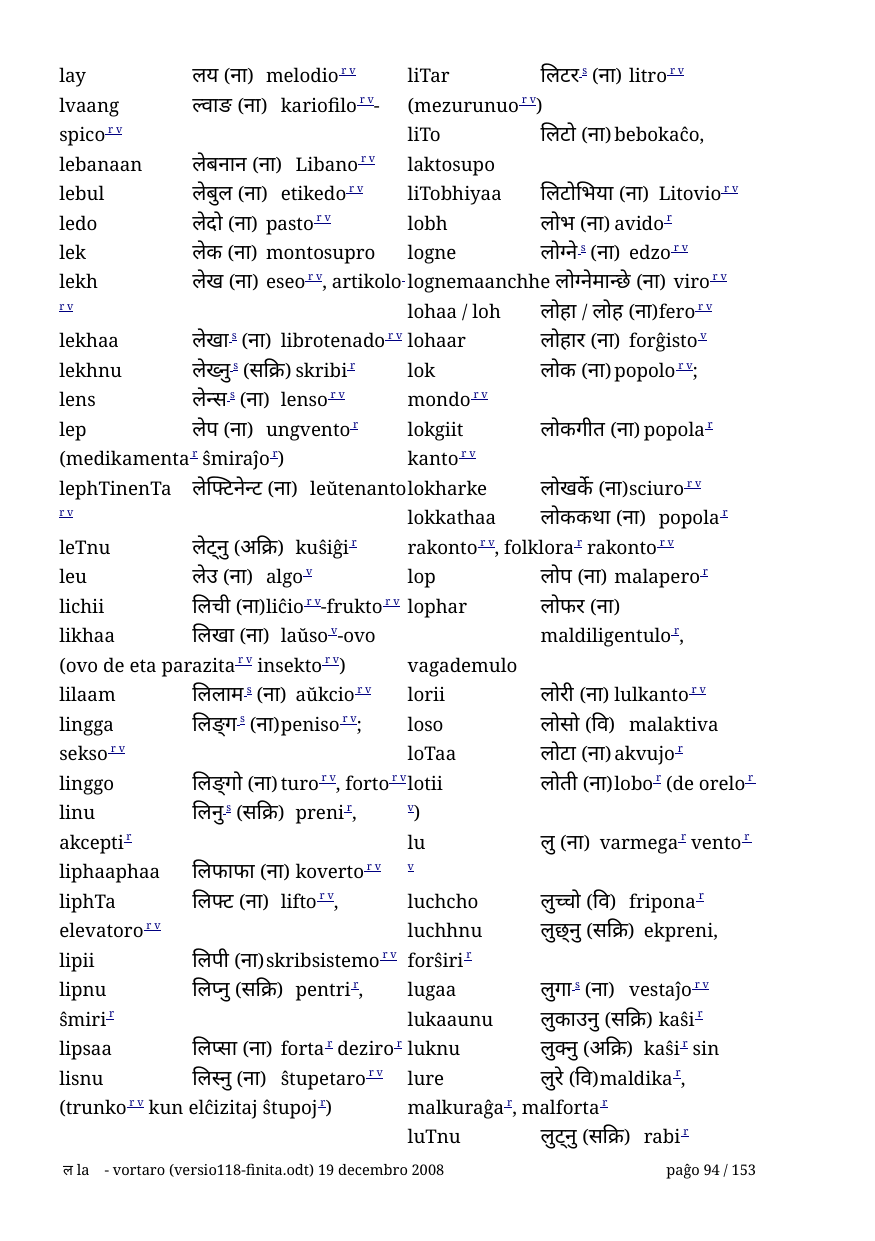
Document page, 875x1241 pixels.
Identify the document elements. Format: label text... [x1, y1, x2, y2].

text lipsaa लिप्सा (ना) forta r deziro r [59, 1032, 407, 1061]
text ledo लेदो (ना) pasto r v [59, 206, 407, 236]
text liTar लिटर s (ना) litro r v (mezurunuo r v) [407, 59, 756, 118]
text lok लोक (ना) popolo r v; mondo r v [407, 354, 756, 413]
text lure लुरे (वि) maldika r, malkuraĝa r, malforta r [407, 1061, 756, 1120]
text lephTinenTa लेफ्टिनेन्ट (ना) leŭtenanto r v [59, 472, 407, 531]
text leTnu लेट्नु (अक्रि) kuŝiĝi r [59, 531, 407, 560]
text likhaa लिखा (ना) laŭso v-ovo (ovo de eta parazita r v insekto r v) [59, 619, 407, 678]
text lichii लिची (ना) liĉio r v-frukto r v [59, 590, 407, 619]
text lohaa / loh लोहा / लोह (ना) fero r v [407, 295, 756, 324]
text lugaa लुगा s (ना) vestaĵo r v [407, 973, 756, 1002]
text luchcho लुच्चो (वि) fripona r [407, 884, 756, 914]
text liTobhiyaa लिटोभिया (ना) Litovio r v [407, 177, 756, 206]
text lingga लिङ्ग s (ना) peniso r v; sekso r v [59, 708, 407, 767]
text lekh लेख (ना) eseo r v, artikolo r v [59, 265, 407, 324]
text leu लेउ (ना) algo v [59, 560, 407, 590]
text lokgiit लोकगीत (ना) popola r kanto r v [407, 413, 756, 472]
text lay लय (ना) melodio r v [59, 59, 407, 88]
text lens लेन्स s (ना) lenso r v [59, 383, 407, 413]
text linggo लिङ्गो (ना) turo r v, forto r v [59, 767, 407, 796]
text logne लोग्ने s (ना) edzo r v [407, 236, 756, 265]
text loso लोसो (वि) malaktiva [407, 708, 756, 737]
text lophar लोफर (ना) maldiligentulo r, vagademulo [407, 590, 756, 678]
text lu लु (ना) varmega r vento r v [407, 826, 756, 884]
text luTnu लुट्नु (सक्रि) rabi r [407, 1120, 756, 1150]
text lep लेप (ना) ungvento r (medikamenta r ŝmiraĵo r) [59, 413, 407, 472]
text lukaaunu लुकाउनु (सक्रि) kaŝi r [407, 1002, 756, 1032]
text liphTa लिफ्ट (ना) lifto r v, elevatoro r v [59, 884, 407, 943]
text lebul लेबुल (ना) etikedo r v [59, 177, 407, 206]
text lilaam लिलाम s (ना) aŭkcio r v [59, 678, 407, 708]
text liphaaphaa लिफाफा (ना) koverto r v [59, 855, 407, 884]
text luknu लुक्नु (अक्रि) kaŝi r sin [407, 1032, 756, 1061]
text lohaar लोहार (ना) forĝisto v [407, 324, 756, 354]
text lobh लोभ (ना) avido r [407, 206, 756, 236]
text lop लोप (ना) malapero r [407, 560, 756, 590]
text lekhaa लेखा s (ना) librotenado r v [59, 324, 407, 354]
text luchhnu लुछ्नु (सक्रि) ekpreni, forŝiri r [407, 914, 756, 973]
text lvaang ल्वाङ (ना) kariofilo r v-spico r v [59, 88, 407, 147]
text lek लेक (ना) montosupro [59, 236, 407, 265]
text linu लिनु s (सक्रि) preni r, akcepti r [59, 796, 407, 855]
text lokharke लोखर्के (ना) sciuro r v [407, 472, 756, 501]
text lorii लोरी (ना) lulkanto r v [407, 678, 756, 708]
text lognemaanchhe लोग्नेमान्छे (ना) viro r v [407, 265, 756, 295]
text lekhnu लेख्‍नु s (सक्रि) skribi r [59, 354, 407, 383]
text lokkathaa लोककथा (ना) popola r rakonto r v, folklora r rakonto r v [407, 501, 756, 560]
text lipnu लिप्नु (सक्रि) pentri r, ŝmiri r [59, 973, 407, 1032]
text liTo लिटो (ना) bebokaĉo, laktosupo [407, 118, 756, 177]
text lipii लिपी (ना) skribsistemo r v [59, 943, 407, 973]
text lebanaan लेबनान (ना) Libano r v [59, 147, 407, 177]
text lisnu लिस्नु (ना) ŝtupetaro r v (trunko r v kun elĉizitaj ŝtupoj r) [59, 1061, 407, 1120]
text lotii लोती (ना) lobo r (de orelo r v) [407, 767, 756, 826]
text loTaa लोटा (ना) akvujo r [407, 737, 756, 767]
